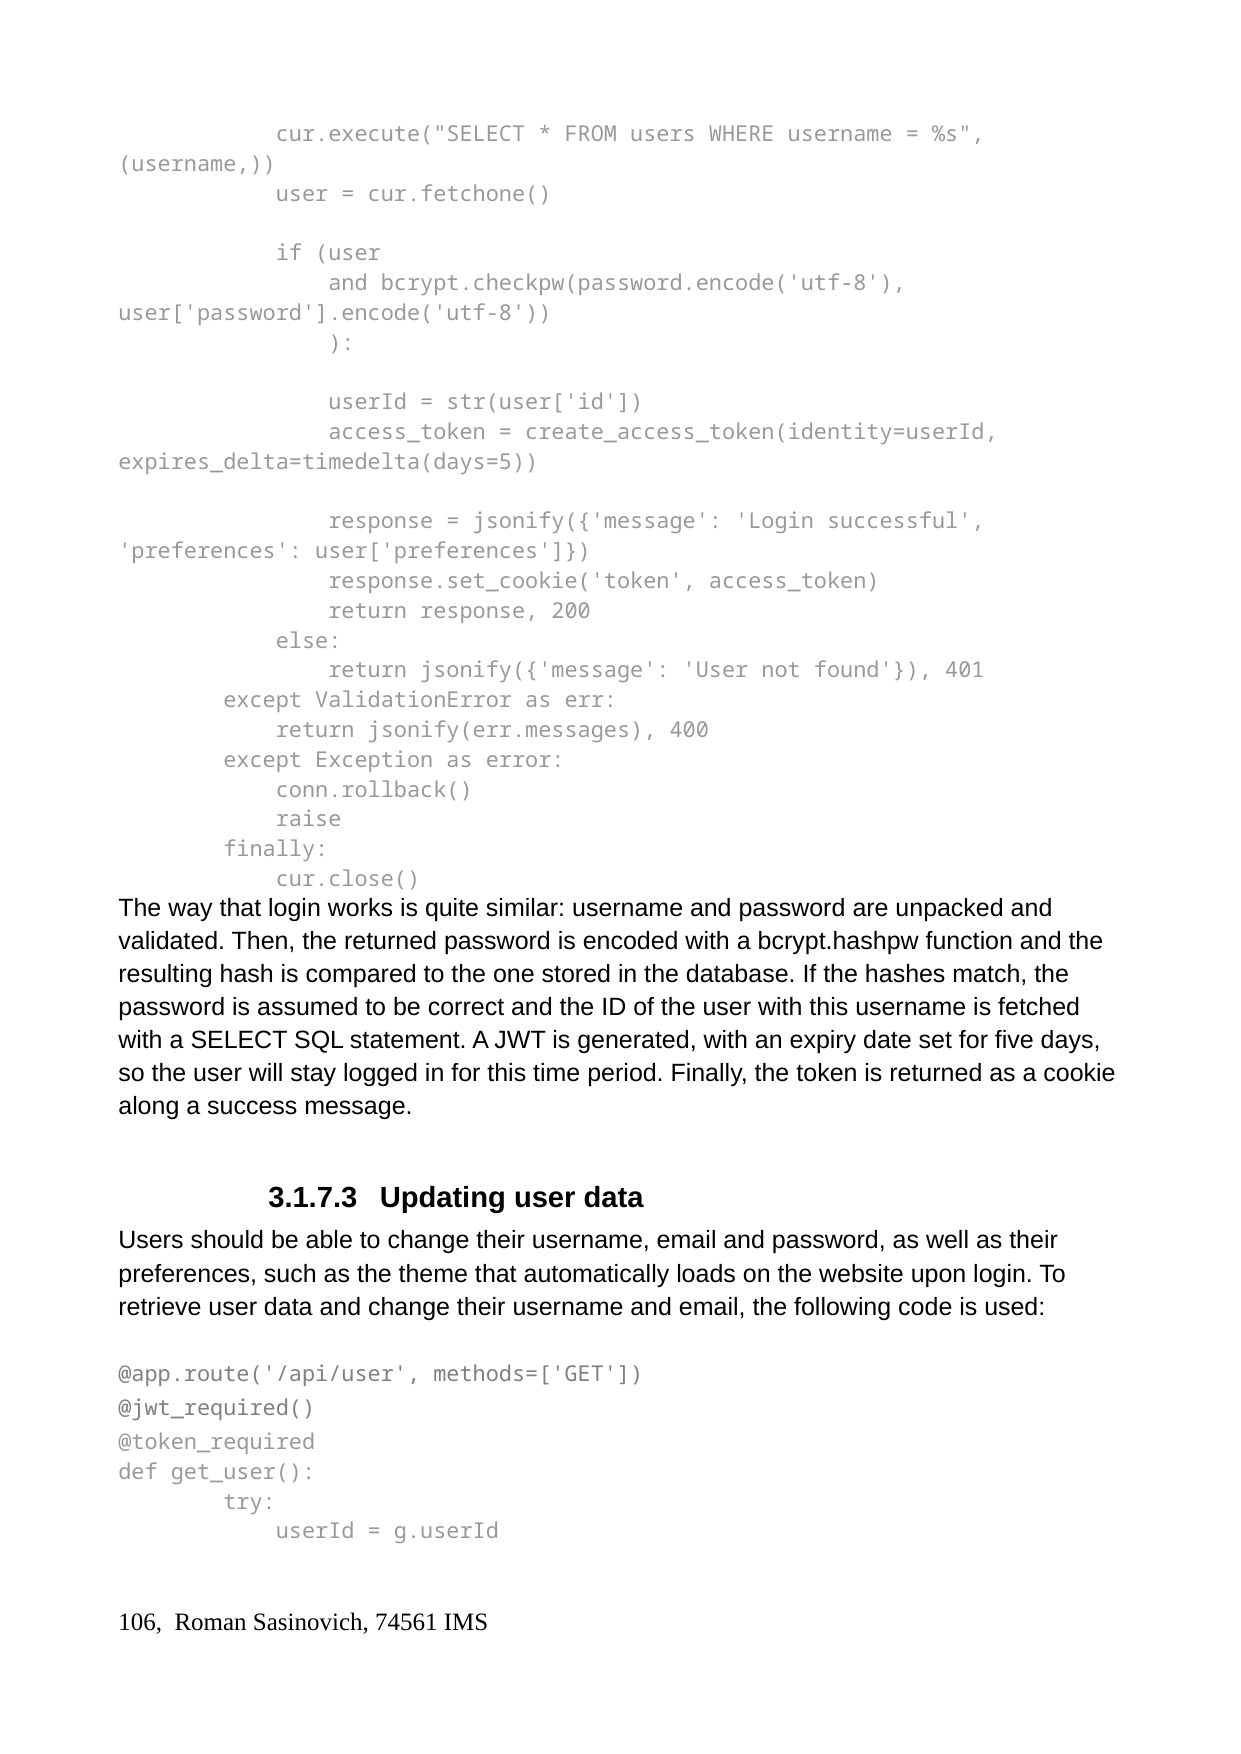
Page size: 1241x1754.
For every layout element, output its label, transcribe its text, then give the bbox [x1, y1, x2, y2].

text @token_required [118, 1426, 1122, 1456]
text return jsonify(err.messages), 400 [118, 714, 1122, 744]
text response.set_cookie('token', access_token) [118, 565, 1122, 595]
text try: [118, 1486, 1122, 1515]
text @jwt_required() [118, 1392, 1122, 1422]
text else: [118, 624, 1122, 654]
text return jsonify({'message': 'User not found'}), 401 [118, 654, 1122, 684]
text conn.rollback() [118, 773, 1122, 803]
text except ValidationError as err: [118, 684, 1122, 714]
text return response, 200 [118, 595, 1122, 624]
text finally: [118, 833, 1122, 863]
text user = cur.fetchone() [118, 178, 1122, 207]
text if (user [118, 237, 1122, 267]
text def get_user(): [118, 1456, 1122, 1486]
text and bcrypt.checkpw(password.encode('utf-8'), user['password'].encode('utf-8')) [118, 267, 1122, 327]
text userId = str(user['id']) [118, 386, 1122, 416]
text userId = g.userId [118, 1515, 1122, 1545]
text The way that login works is quite similar: username and password are unpacked and validated. Then, the returned password is encoded with a bcrypt.hashpw function and the resulting hash is compared to the one stored in the database. If the hashes match, the password is assumed to be correct and the ID of the user with this username is fetched with a SELECT SQL statement. A JWT is generated, with an expiry date set for five days, so the user will stay logged in for this time period. Finally, the token is returned as a cookie along a success message. [118, 893, 1122, 1119]
text cur.execute("SELECT * FROM users WHERE username = %s", (username,)) [118, 118, 1122, 178]
subtitle Updating user data [268, 1179, 1122, 1213]
text raise [118, 803, 1122, 833]
text except Exception as error: [118, 744, 1122, 773]
text cur.close() [118, 863, 1122, 893]
text access_token = create_access_token(identity=userId, expires_delta=timedelta(days=5)) [118, 416, 1122, 476]
text ): [118, 327, 1122, 356]
text Users should be able to change their username, email and password, as well as their preferences, such as the theme that automatically loads on the website upon login. To retrieve user data and change their username and email, the following code is used: @app.route('/api/user', methods=['GET']) [118, 1226, 1122, 1387]
text response = jsonify({'message': 'Login successful', 'preferences': user['preferences']}) [118, 505, 1122, 565]
